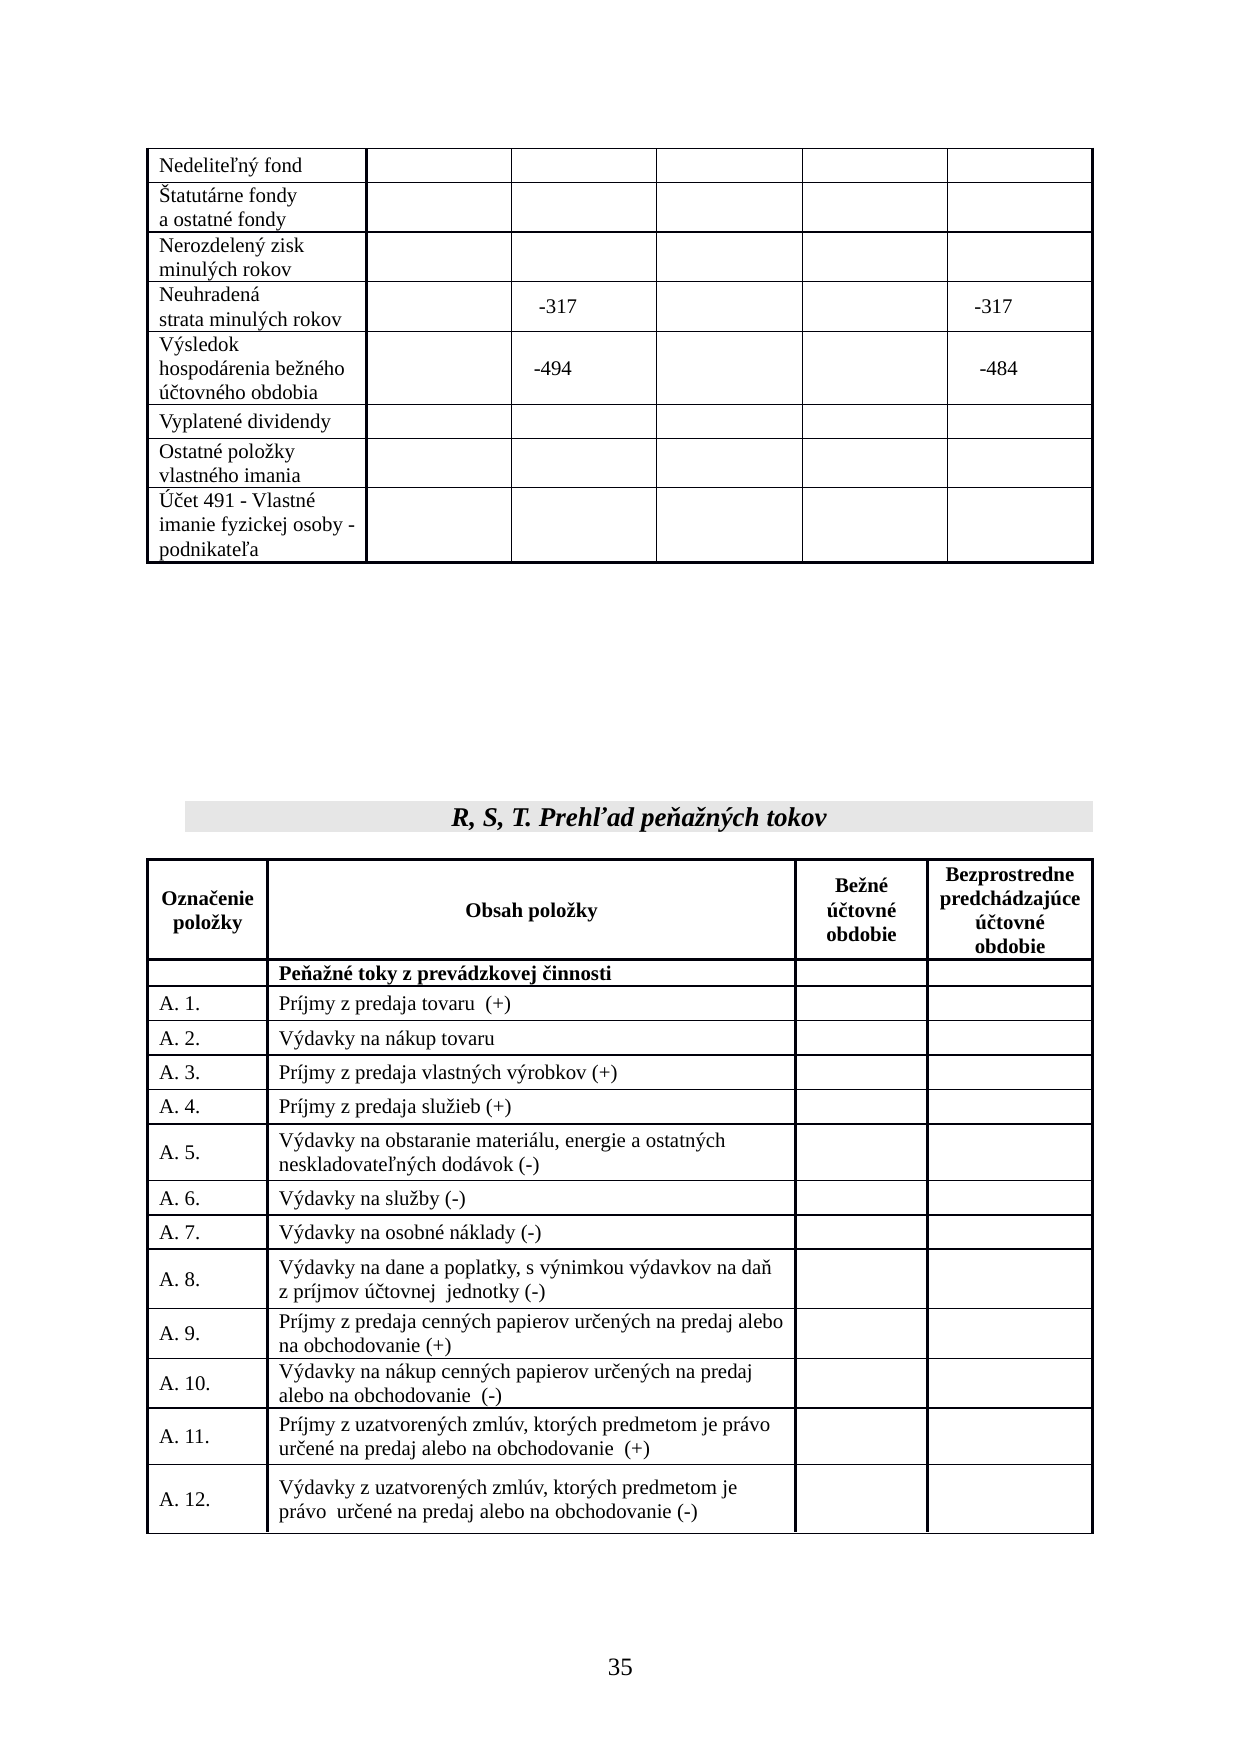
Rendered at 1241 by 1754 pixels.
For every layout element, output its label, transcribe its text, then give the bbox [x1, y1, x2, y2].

table_cell Výdavky na nákup tovaru [269, 1021, 794, 1054]
table_cell [512, 439, 656, 487]
table_cell Príjmy z predaja vlastných výrobkov (+) [269, 1056, 794, 1088]
table_cell [929, 1125, 1091, 1179]
table_header Bežné účtovné obdobie [797, 861, 926, 958]
table_cell [929, 1465, 1091, 1532]
table_cell -317 [948, 282, 1091, 331]
table_cell [803, 332, 947, 404]
table_cell [803, 405, 947, 438]
table_cell Ostatné položky vlastného imania [149, 439, 365, 487]
table_cell [512, 405, 656, 438]
table_cell [512, 488, 656, 561]
table_cell Príjmy z predaja služieb (+) [269, 1090, 794, 1123]
text R, S, T. Prehľad peňažných tokov [185, 801, 1093, 832]
table_cell [512, 149, 656, 182]
table_cell [368, 488, 511, 561]
table_cell A. 9. [149, 1309, 266, 1357]
table_cell Účet 491 - Vlastné imanie fyzickej osoby - podnikateľa [149, 488, 365, 561]
table_cell Výdavky na obstaranie materiálu, energie a ostatných neskladovateľných dodávok (-) [269, 1125, 794, 1179]
table_cell A. 7. [149, 1216, 266, 1248]
table_cell Nerozdelený zisk minulých rokov [149, 233, 365, 281]
table_cell [803, 282, 947, 331]
table_cell [657, 149, 802, 182]
table_cell [929, 1021, 1091, 1054]
table_cell [797, 1056, 926, 1088]
table_cell -317 [512, 282, 656, 331]
table_cell [368, 405, 511, 438]
table_cell Výdavky na dane a poplatky, s výnimkou výdavkov na daň z príjmov účtovnej jednotky (-) [269, 1250, 794, 1308]
table_cell [803, 439, 947, 487]
table_cell A. 5. [149, 1125, 266, 1179]
table_cell A. 12. [149, 1465, 266, 1532]
table_cell [797, 987, 926, 1020]
table_cell [368, 282, 511, 331]
table_cell -494 [512, 332, 656, 404]
table_cell [797, 1216, 926, 1248]
table_cell [368, 332, 511, 404]
table_cell [948, 183, 1091, 231]
table_header Bezprostredne predchádzajúce účtovné obdobie [929, 861, 1091, 958]
table_cell [657, 439, 802, 487]
table_cell [929, 1250, 1091, 1308]
table_cell [948, 488, 1091, 561]
table_cell A. 10. [149, 1359, 266, 1407]
table_cell Príjmy z predaja cenných papierov určených na predaj alebo na obchodovanie (+) [269, 1309, 794, 1357]
table_cell [797, 1021, 926, 1054]
table_cell [929, 961, 1091, 985]
table_cell [512, 183, 656, 231]
table_cell [803, 149, 947, 182]
table_cell [803, 183, 947, 231]
table_cell [797, 1250, 926, 1308]
table_cell Neuhradená strata minulých rokov [149, 282, 365, 331]
table_cell [657, 405, 802, 438]
table_cell [929, 987, 1091, 1020]
table_cell [512, 233, 656, 281]
table_cell [797, 1125, 926, 1179]
table_cell [368, 183, 511, 231]
table_cell Nedeliteľný fond [149, 149, 365, 182]
table_cell [797, 1181, 926, 1214]
table_cell A. 2. [149, 1021, 266, 1054]
table_cell [929, 1216, 1091, 1248]
table_cell [948, 149, 1091, 182]
table_cell [929, 1090, 1091, 1123]
table_cell A. 1. [149, 987, 266, 1020]
table_cell [797, 1409, 926, 1464]
table_cell Vyplatené dividendy [149, 405, 365, 438]
table_cell [803, 233, 947, 281]
table_header Označenie položky [149, 861, 266, 958]
table_cell [657, 332, 802, 404]
table_cell [657, 282, 802, 331]
table_cell [368, 149, 511, 182]
table_cell [797, 1359, 926, 1407]
table_header Obsah položky [269, 861, 794, 958]
table_cell Príjmy z predaja tovaru (+) [269, 987, 794, 1020]
table_cell -484 [948, 332, 1091, 404]
table_cell [929, 1309, 1091, 1357]
table_cell Výsledok hospodárenia bežného účtovného obdobia [149, 332, 365, 404]
table_cell Výdavky na služby (-) [269, 1181, 794, 1214]
table_cell [948, 233, 1091, 281]
table_cell [929, 1056, 1091, 1088]
table_cell [657, 488, 802, 561]
table_cell [368, 439, 511, 487]
table_cell [657, 233, 802, 281]
table_cell Príjmy z uzatvorených zmlúv, ktorých predmetom je právo určené na predaj alebo na obchodovanie (+) [269, 1409, 794, 1464]
table_cell [948, 439, 1091, 487]
table_cell [797, 961, 926, 985]
table_cell A. 6. [149, 1181, 266, 1214]
table_cell A. 11. [149, 1409, 266, 1464]
table_cell [657, 183, 802, 231]
table_cell [929, 1359, 1091, 1407]
table_cell Peňažné toky z prevádzkovej činnosti [269, 961, 794, 985]
table_cell Výdavky z uzatvorených zmlúv, ktorých predmetom je právo určené na predaj alebo na obchodovanie (-) [269, 1465, 794, 1532]
table_cell [149, 961, 266, 985]
table_cell [803, 488, 947, 561]
table_cell [948, 405, 1091, 438]
table_cell [797, 1090, 926, 1123]
table_cell [929, 1409, 1091, 1464]
table_cell Štatutárne fondy a ostatné fondy [149, 183, 365, 231]
table_cell Výdavky na nákup cenných papierov určených na predaj alebo na obchodovanie (-) [269, 1359, 794, 1407]
table_cell [368, 233, 511, 281]
table_cell A. 3. [149, 1056, 266, 1088]
table_cell [797, 1309, 926, 1357]
table_cell [929, 1181, 1091, 1214]
table_cell Výdavky na osobné náklady (-) [269, 1216, 794, 1248]
table_cell A. 4. [149, 1090, 266, 1123]
table_cell [797, 1465, 926, 1532]
table_cell A. 8. [149, 1250, 266, 1308]
